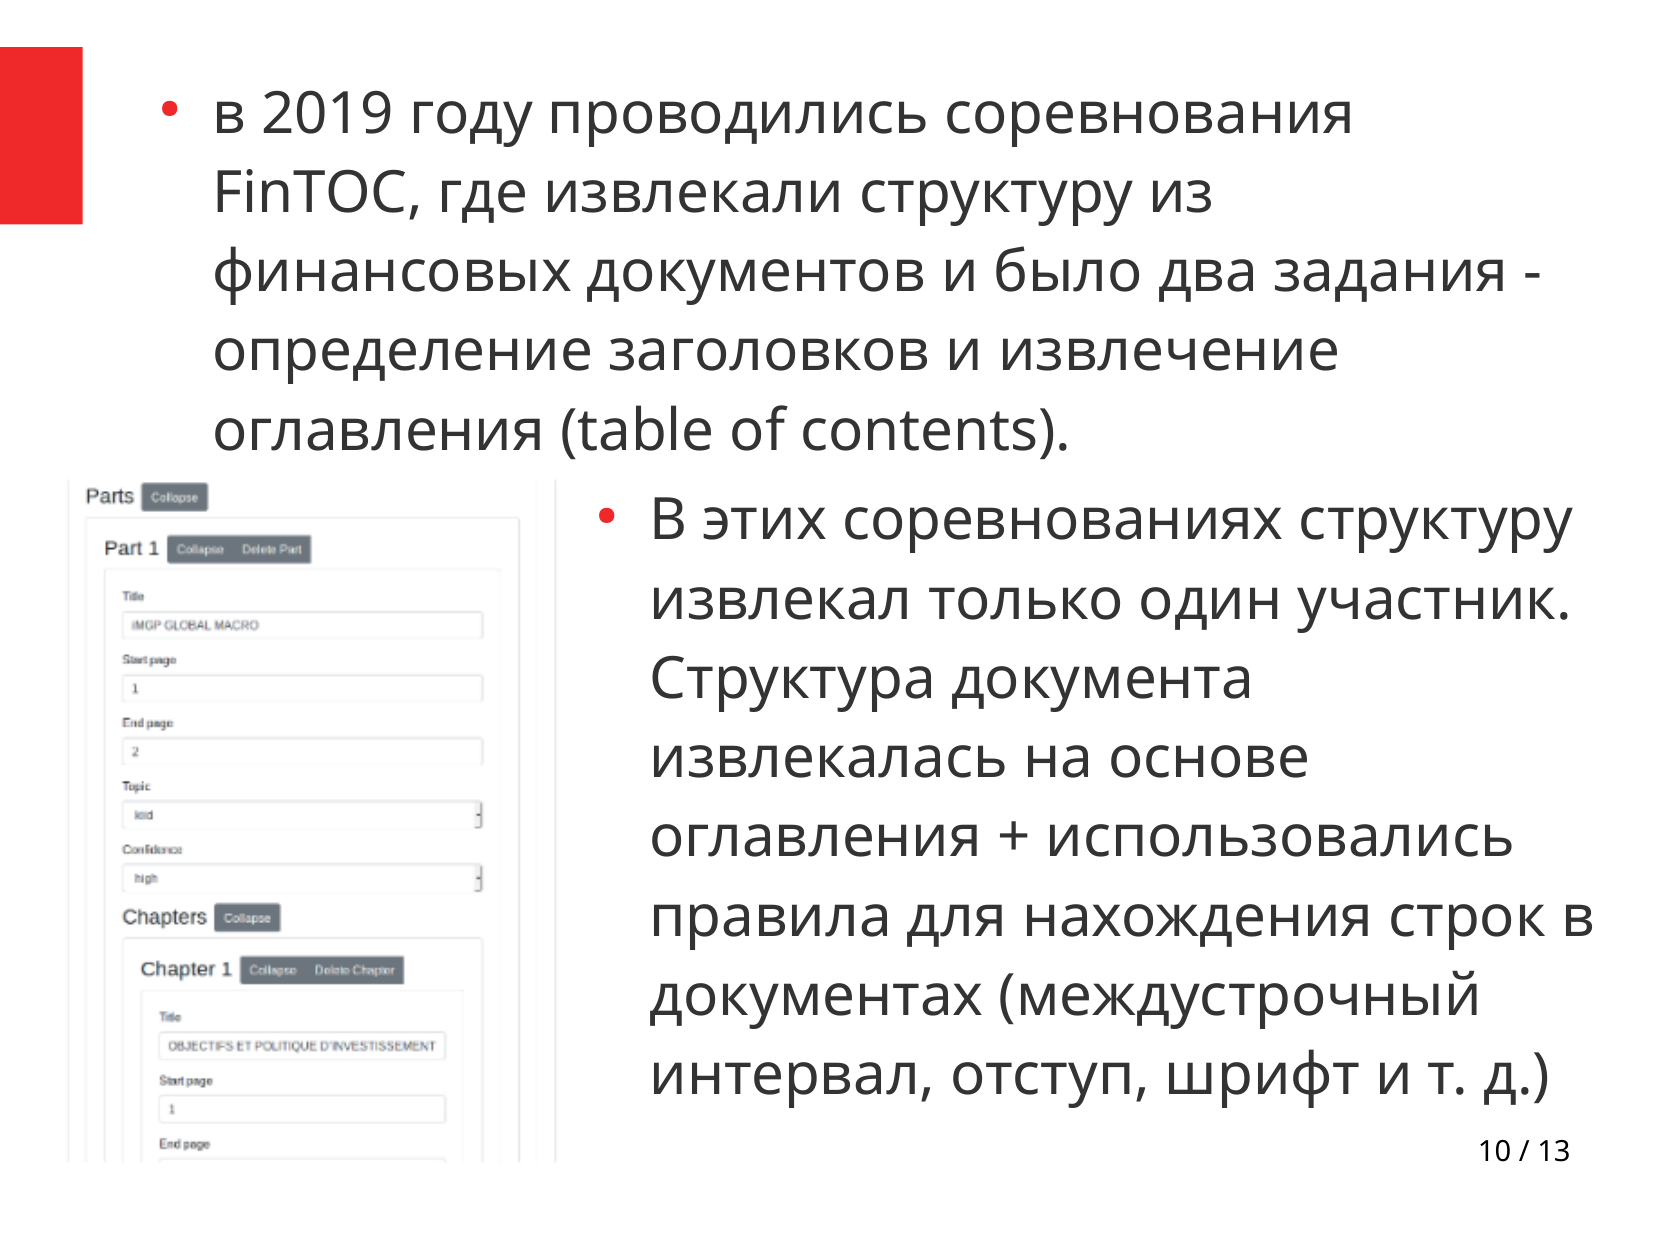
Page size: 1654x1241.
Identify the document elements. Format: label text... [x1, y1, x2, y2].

picture [59, 472, 562, 1182]
list В этих соревнованиях структуру извлекал только один участник. Структура документа извлекалась на основе оглавления + использовались правила для нахождения строк в документах (междустрочный интервал, отступ, шрифт и т. д.) [578, 477, 1619, 1139]
list в 2019 году проводились соревнования FinTOC, где извлекали структуру из финансовых документов и было два задания - определение заголовков и извлечение оглавления (table of contents). [141, 70, 1576, 423]
